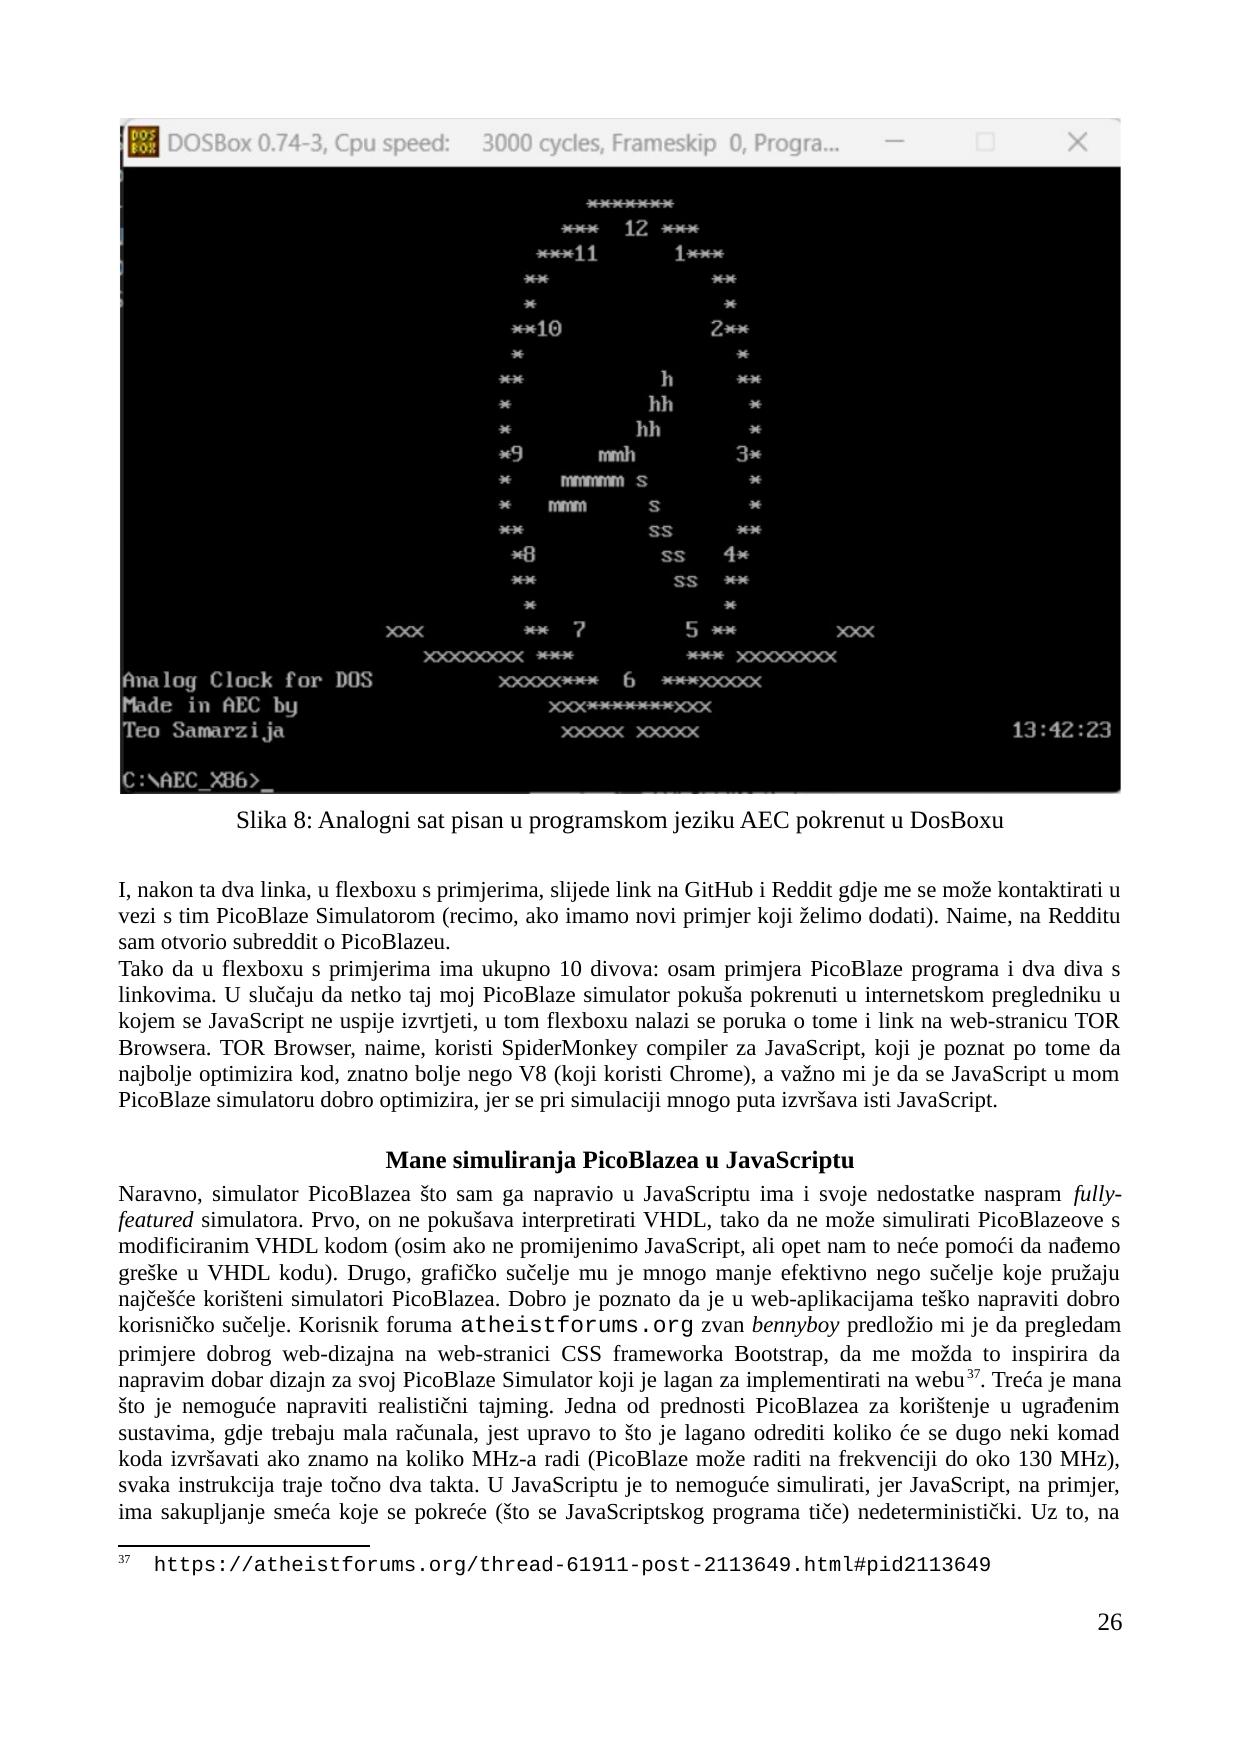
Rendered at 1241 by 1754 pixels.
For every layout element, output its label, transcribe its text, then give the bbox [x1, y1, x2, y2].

text Tako da u flexboxu s primjerima ima ukupno 10 divova: osam primjera PicoBlaze programa i dva diva s linkovima. U slučaju da netko taj moj PicoBlaze simulator pokuša pokrenuti u internetskom pregledniku u kojem se JavaScript ne uspije izvrtjeti, u tom flexboxu nalazi se poruka o tome i link na web-stranicu TOR Browsera. TOR Browser, naime, koristi SpiderMonkey compiler za JavaScript, koji je poznat po tome da najbolje optimizira kod, znatno bolje nego V8 (koji koristi Chrome), a važno mi je da se JavaScript u mom PicoBlaze simulatoru dobro optimizira, jer se pri simulaciji mnogo puta izvršava isti JavaScript. [118, 955, 1122, 1113]
text I, nakon ta dva linka, u flexboxu s primjerima, slijede link na GitHub i Reddit gdje me se može kontaktirati u vezi s tim PicoBlaze Simulatorom (recimo, ako imamo novi primjer koji želimo dodati). Naime, na Redditu sam otvorio subreddit o PicoBlazeu. [118, 876, 1122, 955]
text https://atheistforums.org/thread-61911-post-2113649.html#pid2113649 [118, 1552, 1122, 1578]
text Naravno, simulator PicoBlazea što sam ga napravio u JavaScriptu ima i svoje nedostatke naspram fully-featured simulatora. Prvo, on ne pokušava interpretirati VHDL, tako da ne može simulirati PicoBlazeove s modificiranim VHDL kodom (osim ako ne promijenimo JavaScript, ali opet nam to neće pomoći da nađemo greške u VHDL kodu). Drugo, grafičko sučelje mu je mnogo manje efektivno nego sučelje koje pružaju najčešće korišteni simulatori PicoBlazea. Dobro je poznato da je u web-aplikacijama teško napraviti dobro korisničko sučelje. Korisnik foruma atheistforums.org zvan bennyboy predložio mi je da pregledam primjere dobrog web-dizajna na web-stranici CSS frameworka Bootstrap, da me možda to inspirira da napravim dobar dizajn za svoj PicoBlaze Simulator koji je lagan za implementirati na webu. Treća je mana što je nemoguće napraviti realistični tajming. Jedna od prednosti PicoBlazea za korištenje u ugrađenim sustavima, gdje trebaju mala računala, jest upravo to što je lagano odrediti koliko će se dugo neki komad koda izvršavati ako znamo na koliko MHz-a radi (PicoBlaze može raditi na frekvenciji do oko 130 MHz), svaka instrukcija traje točno dva takta. U JavaScriptu je to nemoguće simulirati, jer JavaScript, na primjer, ima sakupljanje smeća koje se pokreće (što se JavaScriptskog programa tiče) nedeterministički. Uz to, na [118, 1180, 1122, 1524]
picture [119, 118, 1121, 794]
text Slika 8: Analogni sat pisan u programskom jeziku AEC pokrenut u DosBoxu [118, 806, 1122, 834]
text Mane simuliranja PicoBlazea u JavaScriptu [118, 1145, 1122, 1174]
